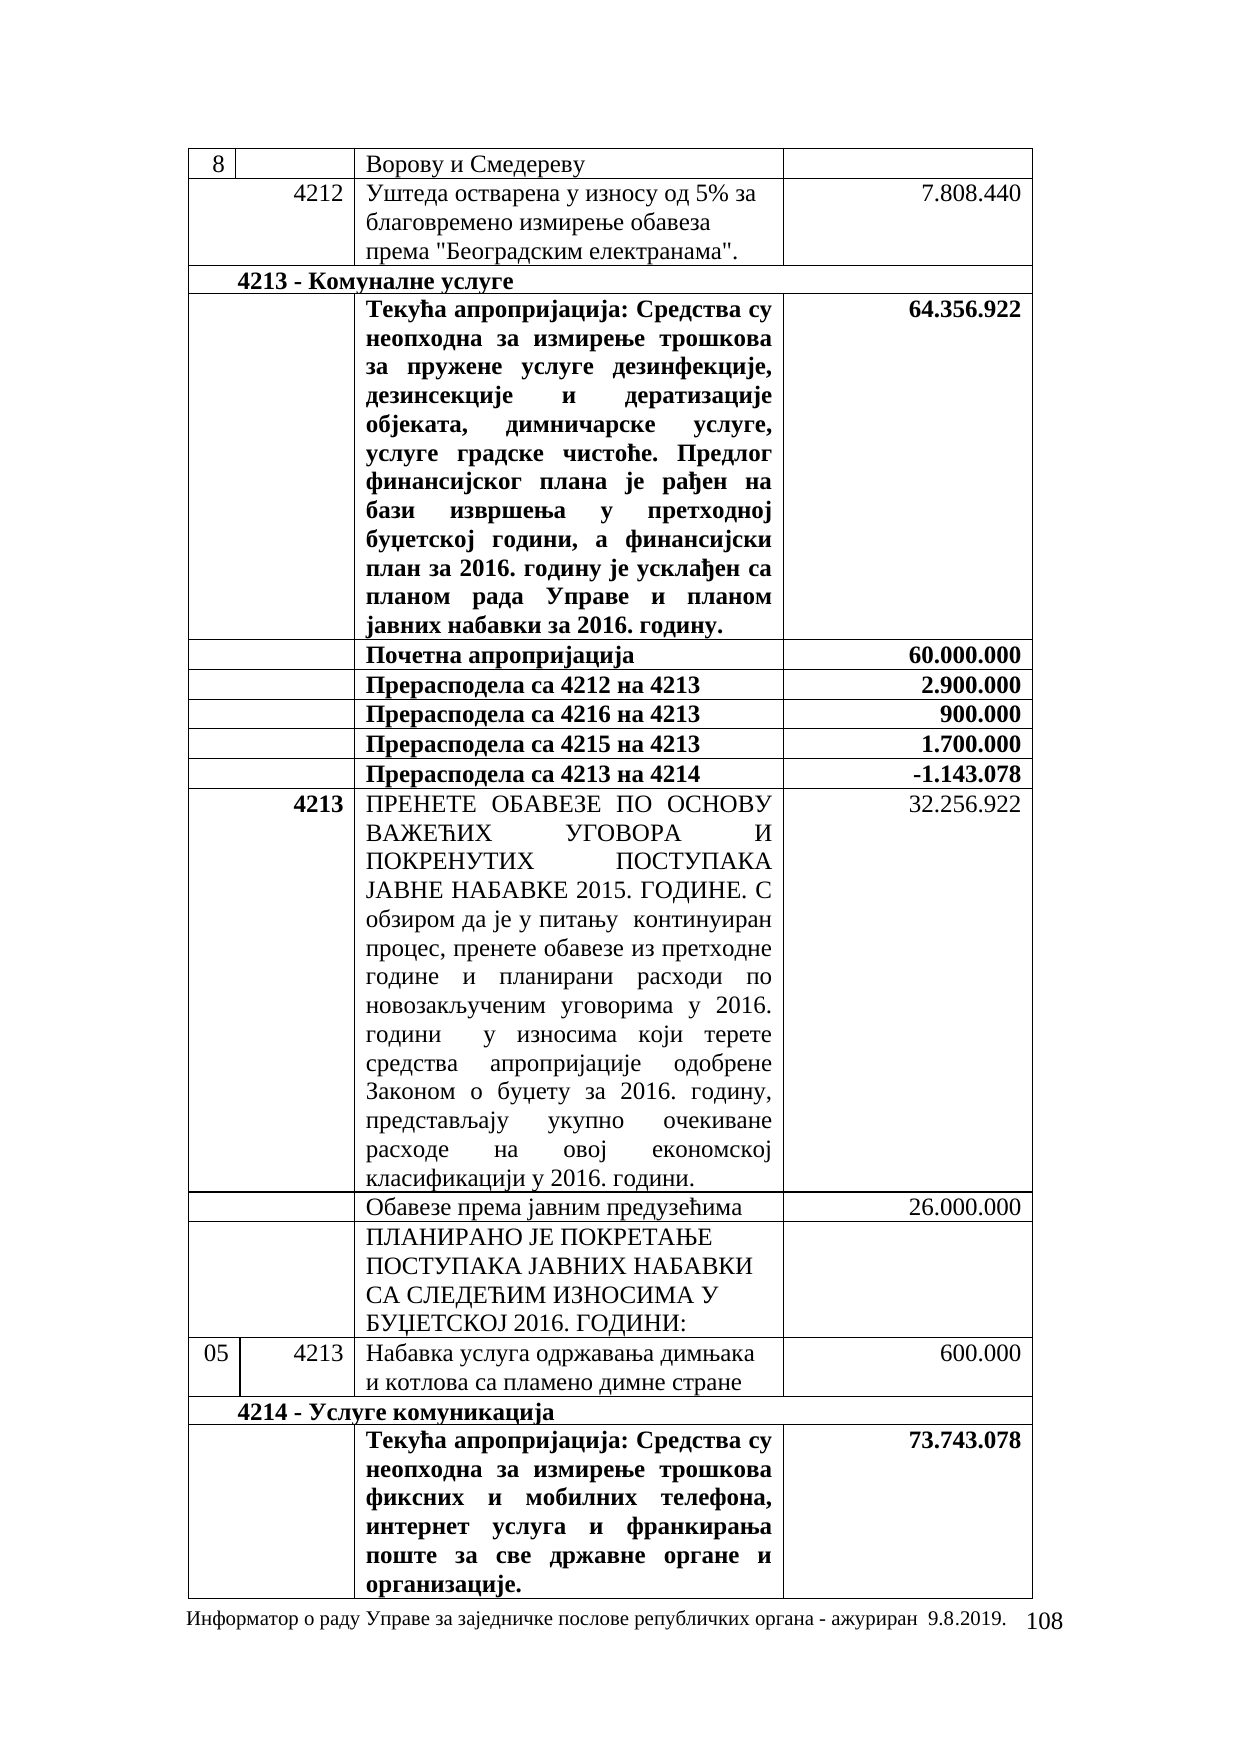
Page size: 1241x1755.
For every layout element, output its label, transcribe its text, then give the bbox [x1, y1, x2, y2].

table_cell 4213 - Комуналне услуге [189, 266, 1032, 293]
table_cell Уштеда остваренa у износу од 5% за благовремено измирење обавеза према "Београдским електранама". [355, 179, 783, 265]
table_cell 4213 [241, 1338, 354, 1396]
table_cell [1033, 788, 1074, 1191]
table_cell [1033, 265, 1074, 293]
table_cell 600.000 [784, 1338, 1032, 1396]
table_cell [1033, 758, 1074, 788]
table_cell Прерасподела са 4215 на 4213 [355, 729, 783, 758]
table_cell 60.000.000 [784, 640, 1032, 669]
table_cell [236, 149, 354, 177]
table_cell [1033, 1424, 1074, 1597]
table_cell Текућа апропријација: Средства су неопходна за измирење трошкова за пружене услуге дезинфекције, дезинсекције и дератизације објеката, димничарске услуге, услуге градске чистоће. Предлог финансијског плана је рађен на бази извршења у претходној буџетској години, а финансијски план за 2016. годину је усклађен са планом рада Управе и планом јавних набавки за 2016. годину. [355, 294, 783, 639]
table_cell 05 [189, 1338, 239, 1396]
table_cell Обавезе према јавним предузећима [355, 1193, 783, 1221]
table_cell [1033, 1191, 1074, 1221]
table_cell 8 [189, 149, 235, 177]
table_cell [1033, 293, 1074, 639]
table_cell Почетна апропријација [355, 640, 783, 669]
table_cell 1.700.000 [784, 729, 1032, 758]
table_cell ПЛАНИРАНО ЈЕ ПОКРЕТАЊЕ ПОСТУПАКА ЈАВНИХ НАБАВКИ СА СЛЕДЕЋИМ ИЗНОСИМА У БУЏЕТСКОЈ 2016. ГОДИНИ: [355, 1222, 783, 1337]
table_cell [189, 759, 354, 788]
table_cell [784, 1222, 1032, 1337]
table_cell [1033, 699, 1074, 728]
table_cell 4214 - Услуге комуникација [189, 1397, 1032, 1424]
table_cell Прерасподела са 4212 на 4213 [355, 670, 783, 698]
table_cell [189, 729, 354, 758]
table_cell [1033, 639, 1074, 669]
table_cell Набавка услуга одржавања димњака и котлова са пламено димне стране [355, 1338, 783, 1396]
table_cell [189, 1425, 354, 1597]
table_cell [1033, 728, 1074, 758]
table_cell [784, 149, 1032, 177]
table_cell Прерасподела са 4213 на 4214 [355, 759, 783, 788]
table_cell 4213 [189, 789, 354, 1191]
table_cell Ворову и Смедереву [355, 149, 783, 177]
table_cell [1033, 148, 1074, 177]
table_cell -1.143.078 [784, 759, 1032, 788]
table_cell 64.356.922 [784, 294, 1032, 639]
table_cell 7.808.440 [784, 179, 1032, 265]
table_cell [189, 700, 354, 728]
table_cell [189, 1222, 354, 1337]
table_cell 4212 [189, 179, 354, 265]
table_cell 32.256.922 [784, 789, 1032, 1191]
table_cell 2.900.000 [784, 670, 1032, 698]
table_cell [1033, 669, 1074, 698]
table_cell [1033, 178, 1074, 265]
table_cell [1033, 1337, 1074, 1396]
table_cell ПРЕНЕТЕ ОБАВЕЗЕ ПО ОСНОВУ ВАЖЕЋИХ УГОВОРА И ПОКРЕНУТИХ ПОСТУПАКА ЈАВНЕ НАБАВКЕ 2015. ГОДИНЕ. С обзиром да је у питању континуиран процес, пренете обавезе из претходне године и планирани расходи по новозакљученим уговорима у 2016. години у износима који терете средства апропријације одобрене Законом о буџету за 2016. годину, представљају укупно очекиване расходе на овој економској класификацији у 2016. години. [355, 789, 783, 1191]
table_cell Текућа апропријација: Средства су неопходна за измирење трошкова фиксних и мобилних телефона, интернет услуга и франкирања поште за све државне органе и организације. [355, 1425, 783, 1597]
table_cell Прерасподела са 4216 на 4213 [355, 700, 783, 728]
table_cell [189, 294, 354, 639]
table_cell [189, 670, 354, 698]
table_cell [1033, 1221, 1074, 1337]
table_cell [189, 640, 354, 669]
table_cell [1033, 1396, 1074, 1424]
table_cell 26.000.000 [784, 1193, 1032, 1221]
table_cell 900.000 [784, 700, 1032, 728]
table_cell [189, 1193, 354, 1221]
table_cell 73.743.078 [784, 1425, 1032, 1597]
